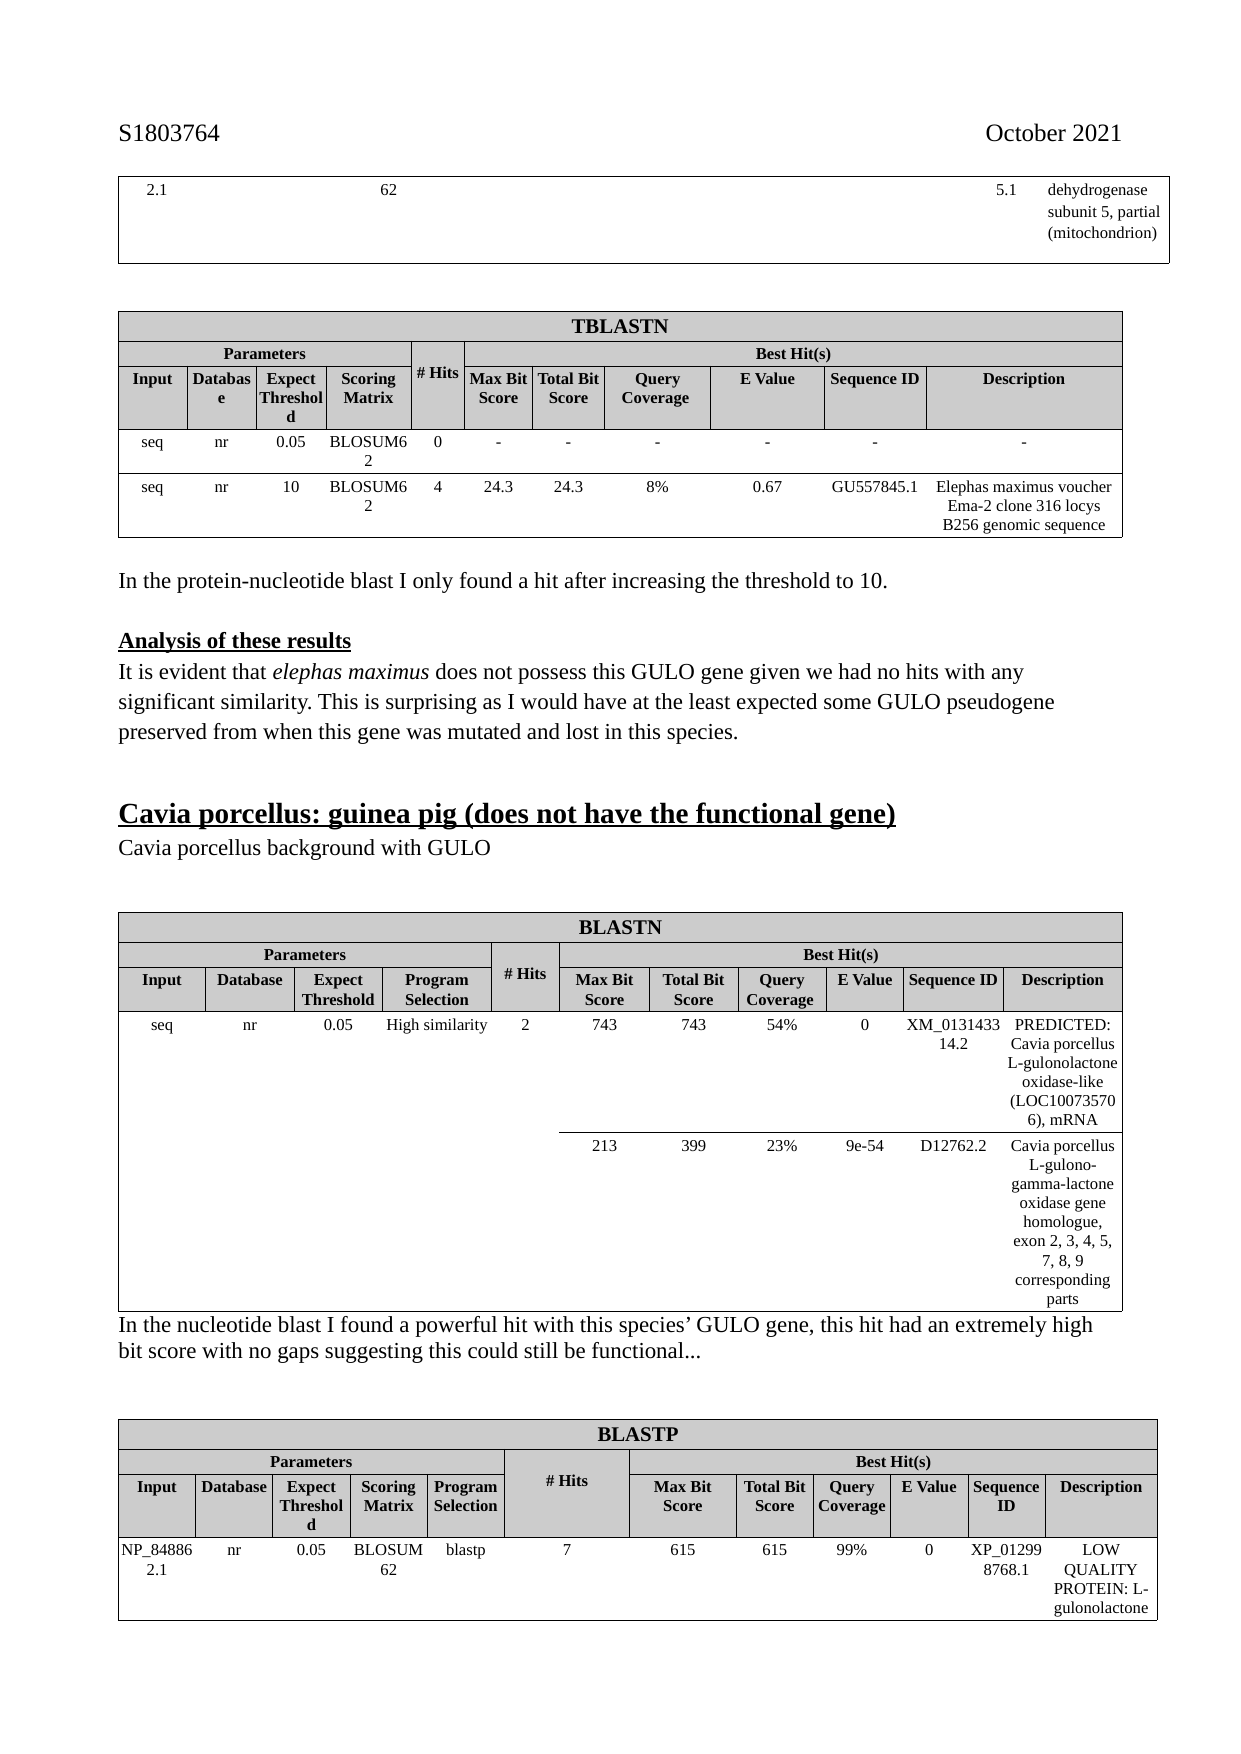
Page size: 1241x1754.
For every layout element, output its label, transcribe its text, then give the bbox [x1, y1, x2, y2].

table_cell Query Coverage [739, 968, 826, 1011]
table_cell Parameters [119, 1450, 504, 1474]
table_cell Total Bit Score [737, 1475, 813, 1537]
table_cell Query Coverage [605, 367, 710, 429]
table_cell 399 [649, 1133, 738, 1311]
table_cell 99% [813, 1538, 890, 1620]
table_cell [273, 177, 350, 263]
table_cell Input [119, 367, 187, 429]
table_cell Total Bit Score [650, 968, 738, 1011]
table_cell # Hits [412, 342, 464, 429]
table_cell XM_013143314.2 [903, 1012, 1003, 1132]
table_cell # Hits [505, 1450, 629, 1537]
table_cell - [465, 430, 532, 473]
table_cell Sequence ID [969, 1475, 1045, 1537]
table_cell Expect Threshold [273, 1475, 350, 1537]
table_cell Database [196, 1475, 272, 1537]
table_cell 4 [411, 474, 464, 537]
table_cell Max Bit Score [560, 968, 649, 1011]
table_cell 23% [738, 1133, 826, 1311]
table_cell Scoring Matrix [327, 367, 411, 429]
table_cell 10 [256, 474, 326, 537]
table_cell 213 [559, 1133, 649, 1311]
table_cell Sequence ID [904, 968, 1003, 1011]
table_cell 0.05 [273, 1538, 350, 1620]
table_cell blastp [427, 1538, 504, 1620]
table_cell 0.67 [710, 474, 824, 537]
table_cell 9e-54 [826, 1133, 903, 1311]
table_cell BLOSUM62 [326, 430, 411, 473]
table_cell Elephas maximus voucher Ema-2 clone 316 locys B256 genomic sequence [926, 474, 1122, 537]
table_cell Best Hit(s) [560, 943, 1122, 967]
table_cell Parameters [119, 943, 491, 967]
table_cell 8% [604, 474, 710, 537]
table_cell dehydrogenase subunit 5, partial (mitochondrion) [1045, 177, 1169, 263]
table_cell Expect Threshold [295, 968, 382, 1011]
table_cell Program Selection [428, 1475, 504, 1537]
table_cell # Hits [492, 943, 559, 1011]
table_cell 0.05 [256, 430, 326, 473]
table_header TBLASTN [119, 312, 1122, 341]
table_cell [504, 177, 633, 263]
table_cell seq [119, 430, 187, 473]
table_cell Total Bit Score [533, 367, 604, 429]
table_cell 615 [736, 1538, 813, 1620]
table_cell 0 [890, 1538, 968, 1620]
table_cell 54% [738, 1012, 826, 1132]
table_cell E Value [711, 367, 824, 429]
table_cell Max Bit Score [465, 367, 532, 429]
table_cell - [824, 430, 926, 473]
table_cell [813, 177, 898, 263]
table_cell High similarity [383, 1012, 491, 1311]
table_cell 7 [504, 1538, 629, 1620]
table_cell E Value [891, 1475, 968, 1537]
table_cell GU557845.1 [824, 474, 926, 537]
table_cell Cavia porcellus L-gulono-gamma-lactone oxidase gene homologue, exon 2, 3, 4, 5, 7, 8, 9 corresponding parts [1003, 1133, 1122, 1311]
table_cell 0 [826, 1012, 903, 1132]
table_cell BLOSUM62 [350, 1538, 427, 1620]
table_cell 5.1 [968, 177, 1045, 263]
text In the nucleotide blast I found a powerful hit with this species’ GULO gene, this hit had an extremely high bit score with no gaps suggesting this could still be functional... [118, 1312, 1122, 1363]
table_cell nr [187, 430, 256, 473]
table_cell NP_848862.1 [119, 1538, 195, 1620]
table_header BLASTN [119, 913, 1122, 942]
text In the protein-nucleotide blast I only found a hit after increasing the threshold to 10. Analysis of these results It is evident that elephas maximus does not possess this GULO gene given we had no hits with any significant similarity. This is surprising as I would have at the least expected some GULO pseudogene preserved from when this gene was mutated and lost in this species. [118, 538, 1122, 777]
table_cell [898, 177, 968, 263]
table_cell - [926, 430, 1122, 473]
table_cell 62 [350, 177, 427, 263]
table_cell [736, 177, 813, 263]
table_cell PREDICTED: Cavia porcellus L-gulonolactone oxidase-like (LOC100735706), mRNA [1003, 1012, 1122, 1132]
text Cavia porcellus: guinea pig (does not have the functional gene) Cavia porcellus background with GULO [118, 796, 1122, 893]
table_cell Description [1004, 968, 1122, 1011]
table_cell [633, 177, 736, 263]
table_cell Program Selection [383, 968, 491, 1011]
table_cell nr [187, 474, 256, 537]
table_cell Max Bit Score [630, 1475, 736, 1537]
table_cell Scoring Matrix [351, 1475, 427, 1537]
table_cell - [710, 430, 824, 473]
table_cell 0 [411, 430, 464, 473]
table_cell Best Hit(s) [465, 342, 1122, 366]
table_cell 0.05 [294, 1012, 382, 1311]
table_cell Input [119, 968, 205, 1011]
table_cell Database [188, 367, 256, 429]
table_cell nr [195, 1538, 272, 1620]
table_cell - [604, 430, 710, 473]
table_cell XP_012998768.1 [968, 1538, 1045, 1620]
table_cell 743 [649, 1012, 738, 1132]
table_cell [427, 177, 504, 263]
table_cell 2 [491, 1012, 559, 1311]
table_cell nr [205, 1012, 294, 1311]
table_cell Database [206, 968, 294, 1011]
table_cell Expect Threshold [257, 367, 326, 429]
table_cell 743 [559, 1012, 649, 1132]
table_cell Sequence ID [825, 367, 926, 429]
table_cell Input [119, 1475, 195, 1537]
table_cell [195, 177, 272, 263]
table_cell - [532, 430, 604, 473]
table_cell seq [119, 1012, 205, 1311]
table_cell D12762.2 [903, 1133, 1003, 1311]
table_cell 2.1 [119, 177, 195, 263]
table_cell 615 [629, 1538, 736, 1620]
table_cell Description [1046, 1475, 1157, 1537]
table_cell 24.3 [532, 474, 604, 537]
table_cell E Value [827, 968, 903, 1011]
table_cell 24.3 [465, 474, 532, 537]
table_header BLASTP [119, 1420, 1157, 1449]
table_cell Query Coverage [814, 1475, 890, 1537]
table_cell Parameters [119, 342, 411, 366]
table_cell LOW QUALITY PROTEIN: L-gulonolactone [1045, 1538, 1157, 1620]
table_cell BLOSUM62 [326, 474, 411, 537]
table_cell Best Hit(s) [630, 1450, 1157, 1474]
table_cell seq [119, 474, 187, 537]
table_cell Description [927, 367, 1122, 429]
